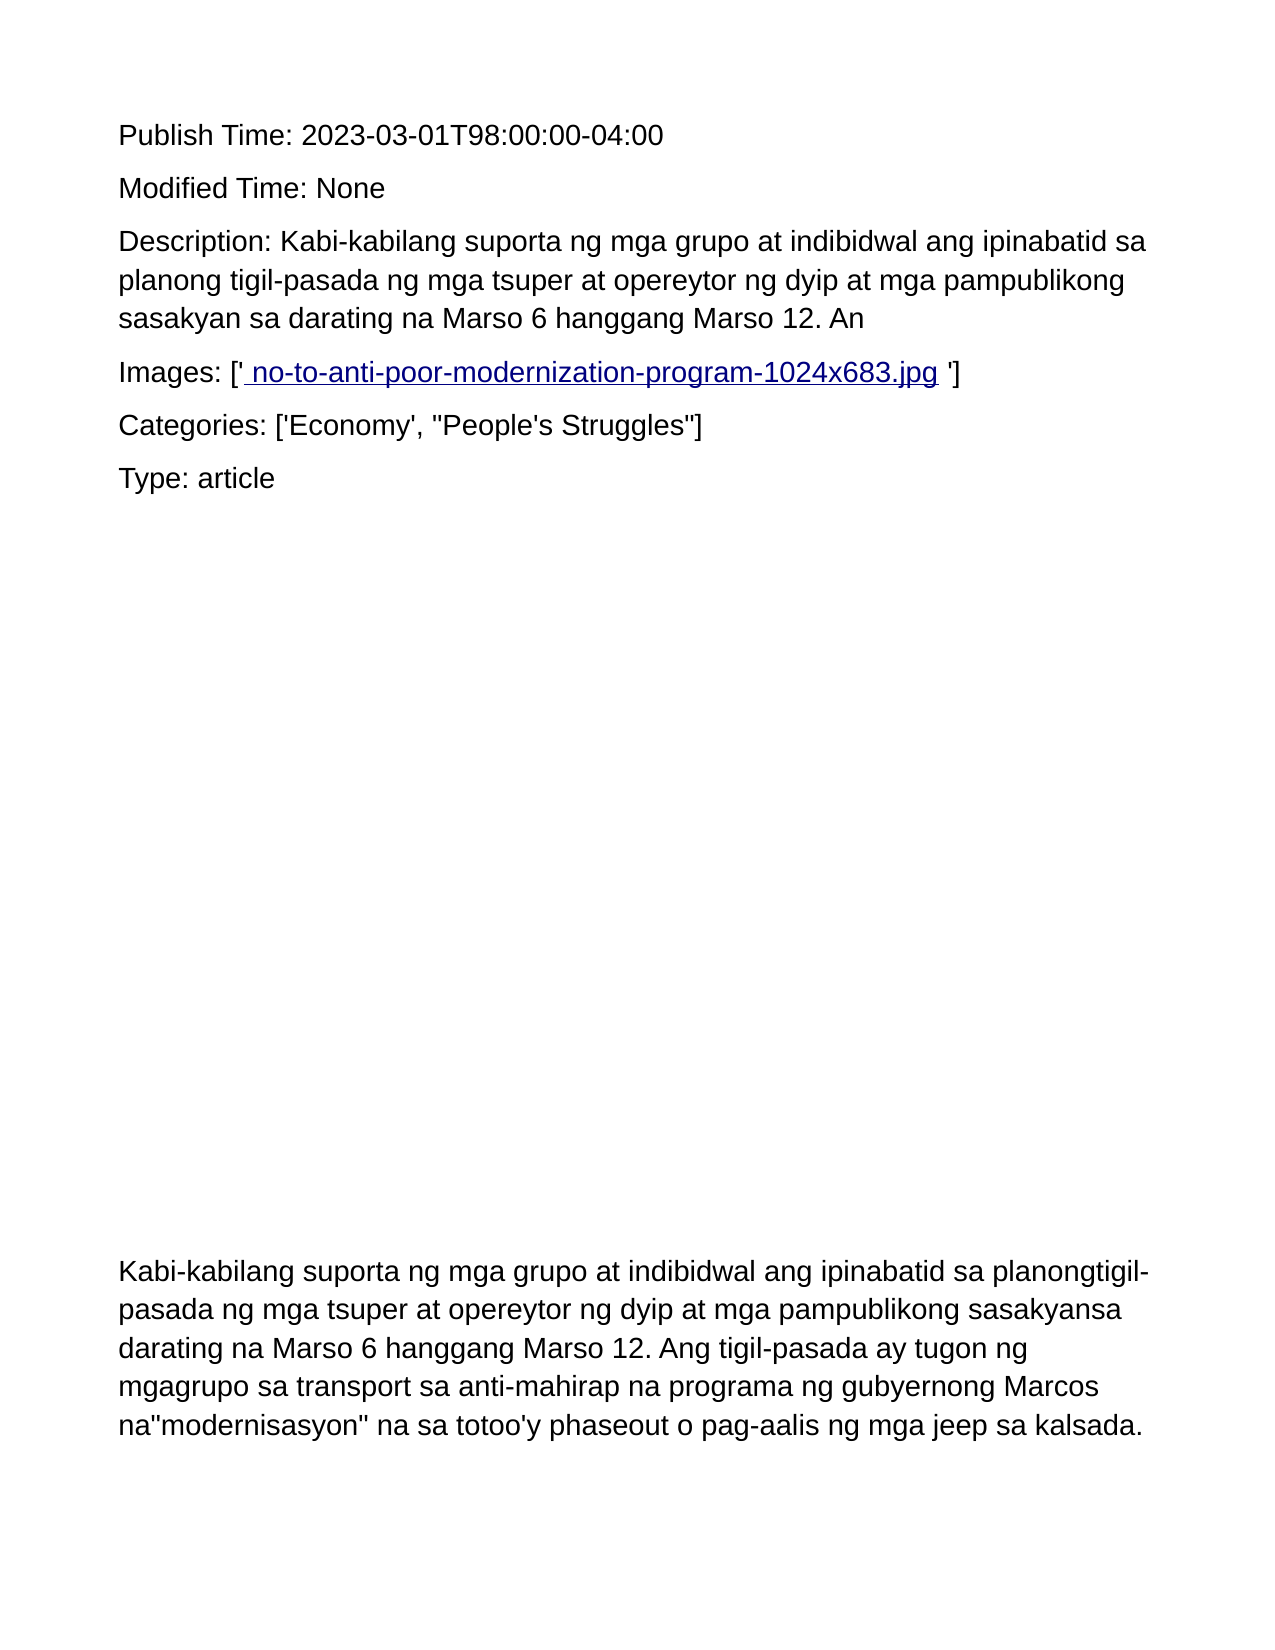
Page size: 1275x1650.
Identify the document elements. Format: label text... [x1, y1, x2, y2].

text Modified Time: None [118, 171, 1157, 205]
text Images: [' no-to-anti-poor-modernization-program-1024x683.jpg '] [118, 354, 1157, 388]
text Kabi-kabilang suporta ng mga grupo at indibidwal ang ipinabatid sa planongtigil-pasada ng mga tsuper at opereytor ng dyip at mga pampublikong sasakyansa darating na Marso 6 hanggang Marso 12. Ang tigil-pasada ay tugon ng mgagrupo sa transport sa anti-mahirap na programa ng gubyernong Marcos na"modernisasyon" na sa totoo'y phaseout o pag-aalis ng mga jeep sa kalsada. [118, 1254, 1157, 1441]
text Type: article [118, 461, 1157, 494]
text Publish Time: 2023-03-01T98:00:00-04:00 [118, 118, 1157, 152]
text Description: Kabi-kabilang suporta ng mga grupo at indibidwal ang ipinabatid sa planong tigil-pasada ng mga tsuper at opereytor ng dyip at mga pampublikong sasakyan sa darating na Marso 6 hanggang Marso 12. An [118, 224, 1157, 335]
text Categories: ['Economy', "People's Struggles"] [118, 408, 1157, 441]
